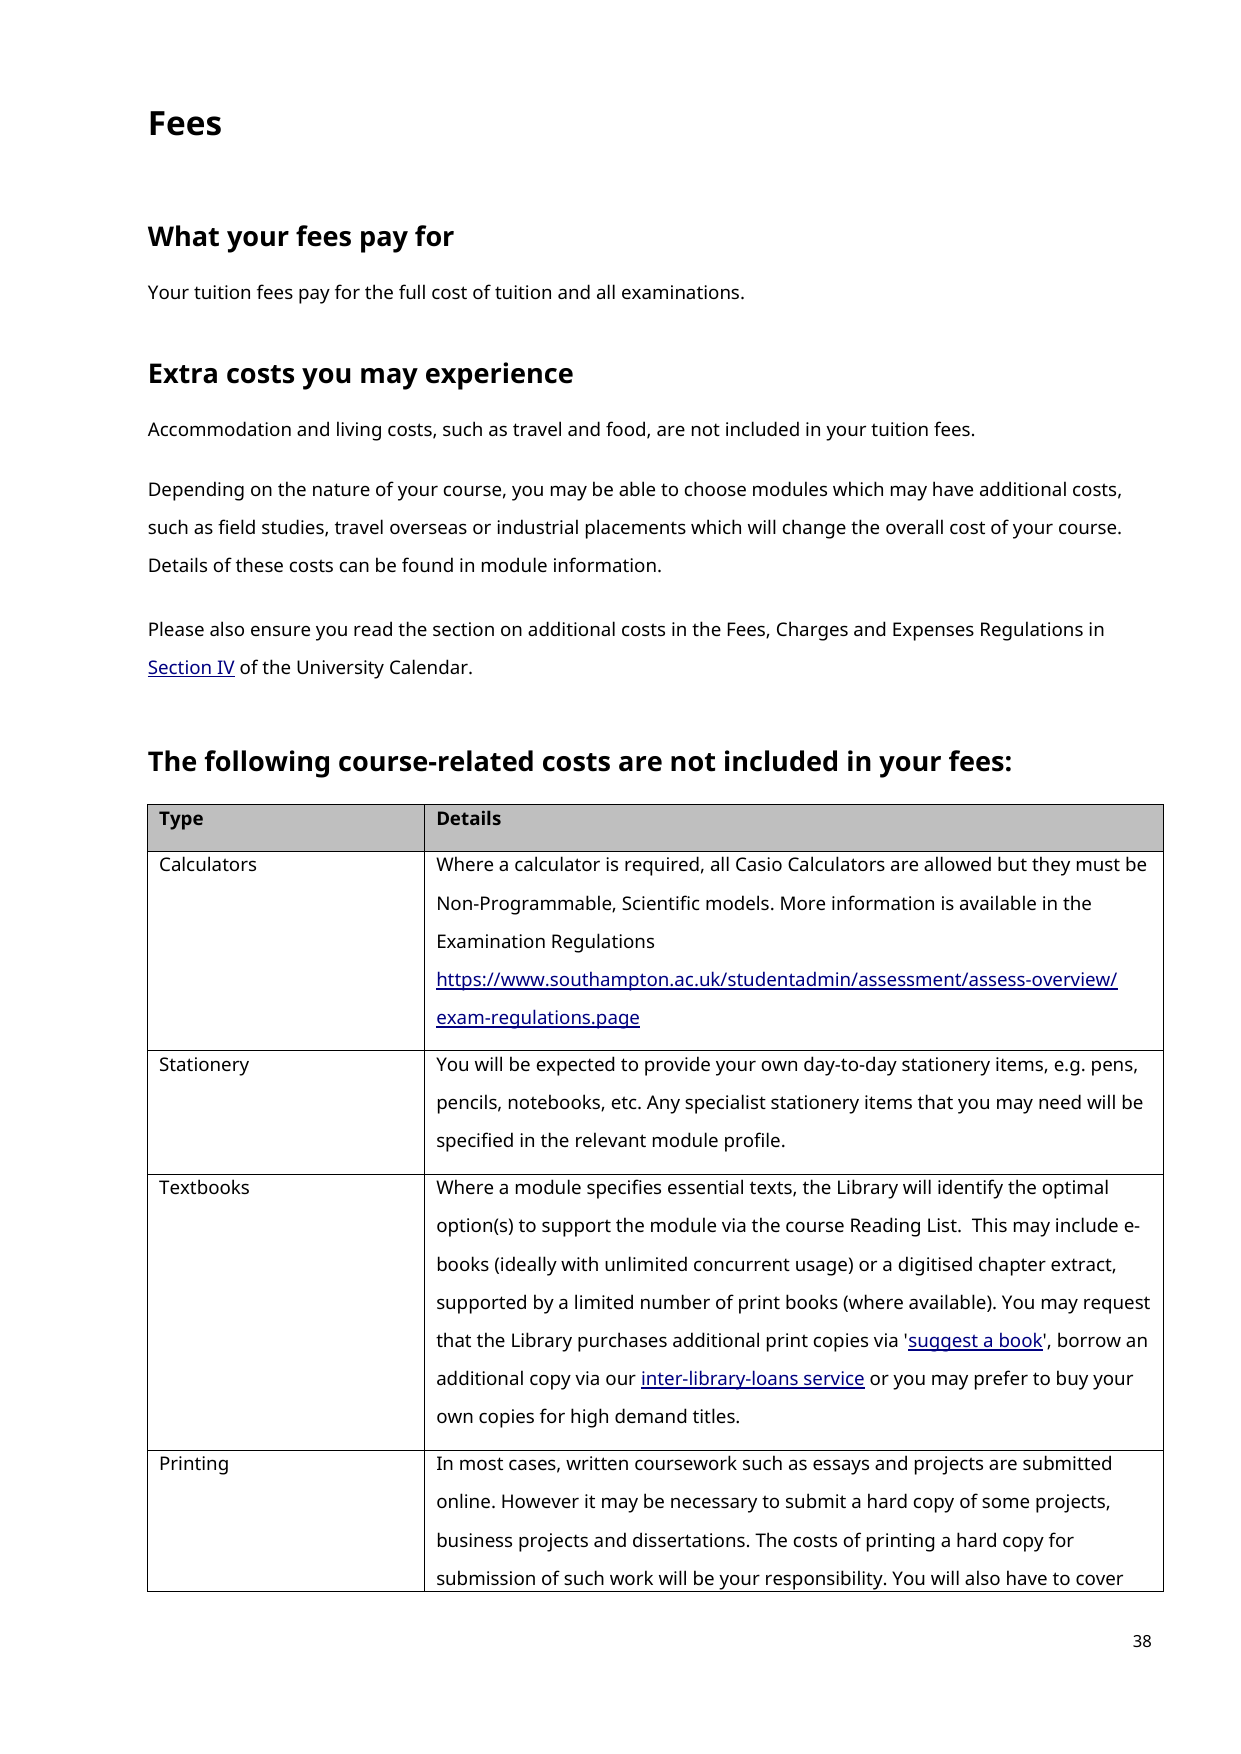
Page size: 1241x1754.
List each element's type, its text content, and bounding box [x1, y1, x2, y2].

text Depending on the nature of your course, you may be able to choose modules which may have additional costs, such as field studies, travel overseas or industrial placements which will change the overall cost of your course. Details of these costs can be found in module information. [148, 476, 1152, 578]
table_cell In most cases, written coursework such as essays and projects are submitted online. However it may be necessary to submit a hard copy of some projects, business projects and dissertations. The costs of printing a hard copy for submission of such work will be your responsibility. You will also have to cover [425, 1451, 1163, 1591]
subtitle Extra costs you may experience [148, 355, 1152, 392]
text Accommodation and living costs, such as travel and food, are not included in your tuition fees. [148, 416, 1152, 442]
table_cell Where a module specifies essential texts, the Library will identify the optimal option(s) to support the module via the course Reading List. This may include e-books (ideally with unlimited concurrent usage) or a digitised chapter extract, supported by a limited number of print books (where available). You may request that the Library purchases additional print copies via 'suggest a book', borrow an additional copy via our inter-library-loans service or you may prefer to buy your own copies for high demand titles. [425, 1175, 1163, 1449]
table_cell Stationery [148, 1051, 424, 1173]
table_cell Calculators [148, 852, 424, 1050]
table_header Type [148, 805, 424, 851]
subtitle Fees [148, 99, 1152, 145]
text Please also ensure you read the section on additional costs in the Fees, Charges and Expenses Regulations in Section IV of the University Calendar. [148, 616, 1152, 680]
table_cell Where a calculator is required, all Casio Calculators are allowed but they must be Non-Programmable, Scientific models. More information is available in the Examination Regulations https://www.southampton.ac.uk/studentadmin/assessment/assess-overview/exam-regulations.page [425, 852, 1163, 1050]
subtitle The following course-related costs are not included in your fees: [148, 742, 1152, 779]
table_cell Printing [148, 1451, 424, 1591]
table_header Details [425, 805, 1163, 851]
text Your tuition fees pay for the full cost of tuition and all examinations. [148, 279, 1152, 304]
table_cell You will be expected to provide your own day-to-day stationery items, e.g. pens, pencils, notebooks, etc. Any specialist stationery items that you may need will be specified in the relevant module profile. [425, 1051, 1163, 1173]
table_cell Textbooks [148, 1175, 424, 1449]
subtitle What your fees pay for [148, 217, 1152, 254]
